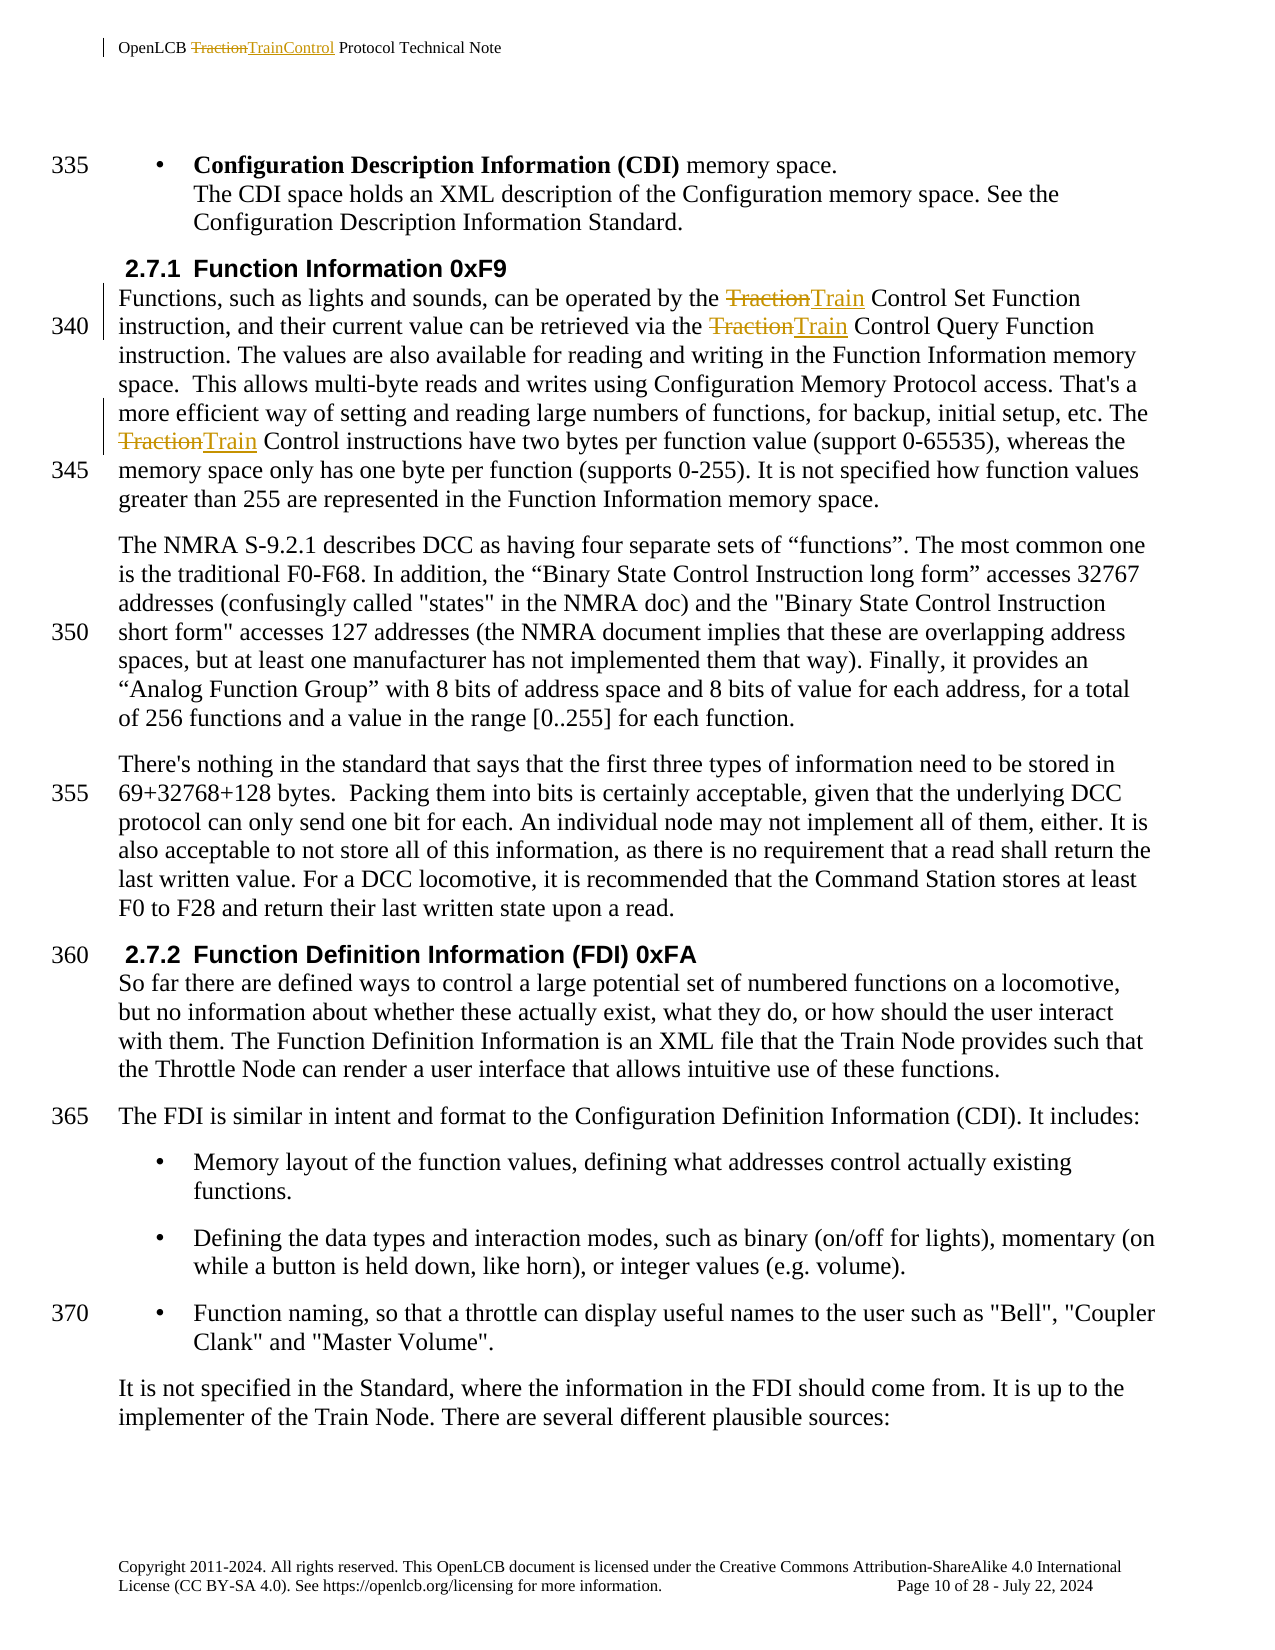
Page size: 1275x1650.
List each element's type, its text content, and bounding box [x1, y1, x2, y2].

list Function naming, so that a throttle can display useful names to the user such as "Bell", "Coupler Clank" and "Master Volume". [156, 1298, 1157, 1355]
list Configuration Description Information (CDI) memory space. The CDI space holds an XML description of the Configuration memory space. See the Configuration Description Information Standard. [156, 150, 1157, 236]
text So far there are defined ways to control a large potential set of numbered functions on a locomotive, but no information about whether these actually exist, what they do, or how should the user interact with them. The Function Definition Information is an XML file that the Train Node provides such that the Throttle Node can render a user interface that allows intuitive use of these functions. [118, 968, 1157, 1083]
text Functions, such as lights and sounds, can be operated by the Train Control Set Function instruction, and their current value can be retrieved via the Train Control Query Function instruction. The values are also available for reading and writing in the Function Information memory space. This allows multi-byte reads and writes using Configuration Memory Protocol access. That's a more efficient way of setting and reading large numbers of functions, for backup, initial setup, etc. The Train Control instructions have two bytes per function value (support 0-65535), whereas the memory space only has one byte per function (supports 0-255). It is not specified how function values greater than 255 are represented in the Function Information memory space. [118, 283, 1157, 513]
text The FDI is similar in intent and format to the Configuration Definition Information (CDI). It includes: [118, 1101, 1157, 1130]
subtitle Function Definition Information (FDI) 0xFA [118, 939, 1157, 968]
text There's nothing in the standard that says that the first three types of information need to be stored in 69+32768+128 bytes. Packing them into bits is certainly acceptable, given that the underlying DCC protocol can only send one bit for each. An individual node may not implement all of them, either. It is also acceptable to not store all of this information, as there is no requirement that a read shall return the last written value. For a DCC locomotive, it is recommended that the Command Station stores at least F0 to F28 and return their last written state upon a read. [118, 749, 1157, 922]
text It is not specified in the Standard, where the information in the FDI should come from. It is up to the implementer of the Train Node. There are several different plausible sources: [118, 1373, 1157, 1431]
text The NMRA S-9.2.1 describes DCC as having four separate sets of “functions”. The most common one is the traditional F0-F68. In addition, the “Binary State Control Instruction long form” accesses 32767 addresses (confusingly called "states" in the NMRA doc) and the "Binary State Control Instruction short form" accesses 127 addresses (the NMRA document implies that these are overlapping address spaces, but at least one manufacturer has not implemented them that way). Finally, it provides an “Analog Function Group” with 8 bits of address space and 8 bits of value for each address, for a total of 256 functions and a value in the range [0..255] for each function. [118, 530, 1157, 732]
list Defining the data types and interaction modes, such as binary (on/off for lights), momentary (on while a button is held down, like horn), or integer values (e.g. volume). [156, 1223, 1157, 1280]
subtitle Function Information 0xF9 [118, 254, 1157, 283]
list Memory layout of the function values, defining what addresses control actually existing functions. [156, 1147, 1157, 1205]
